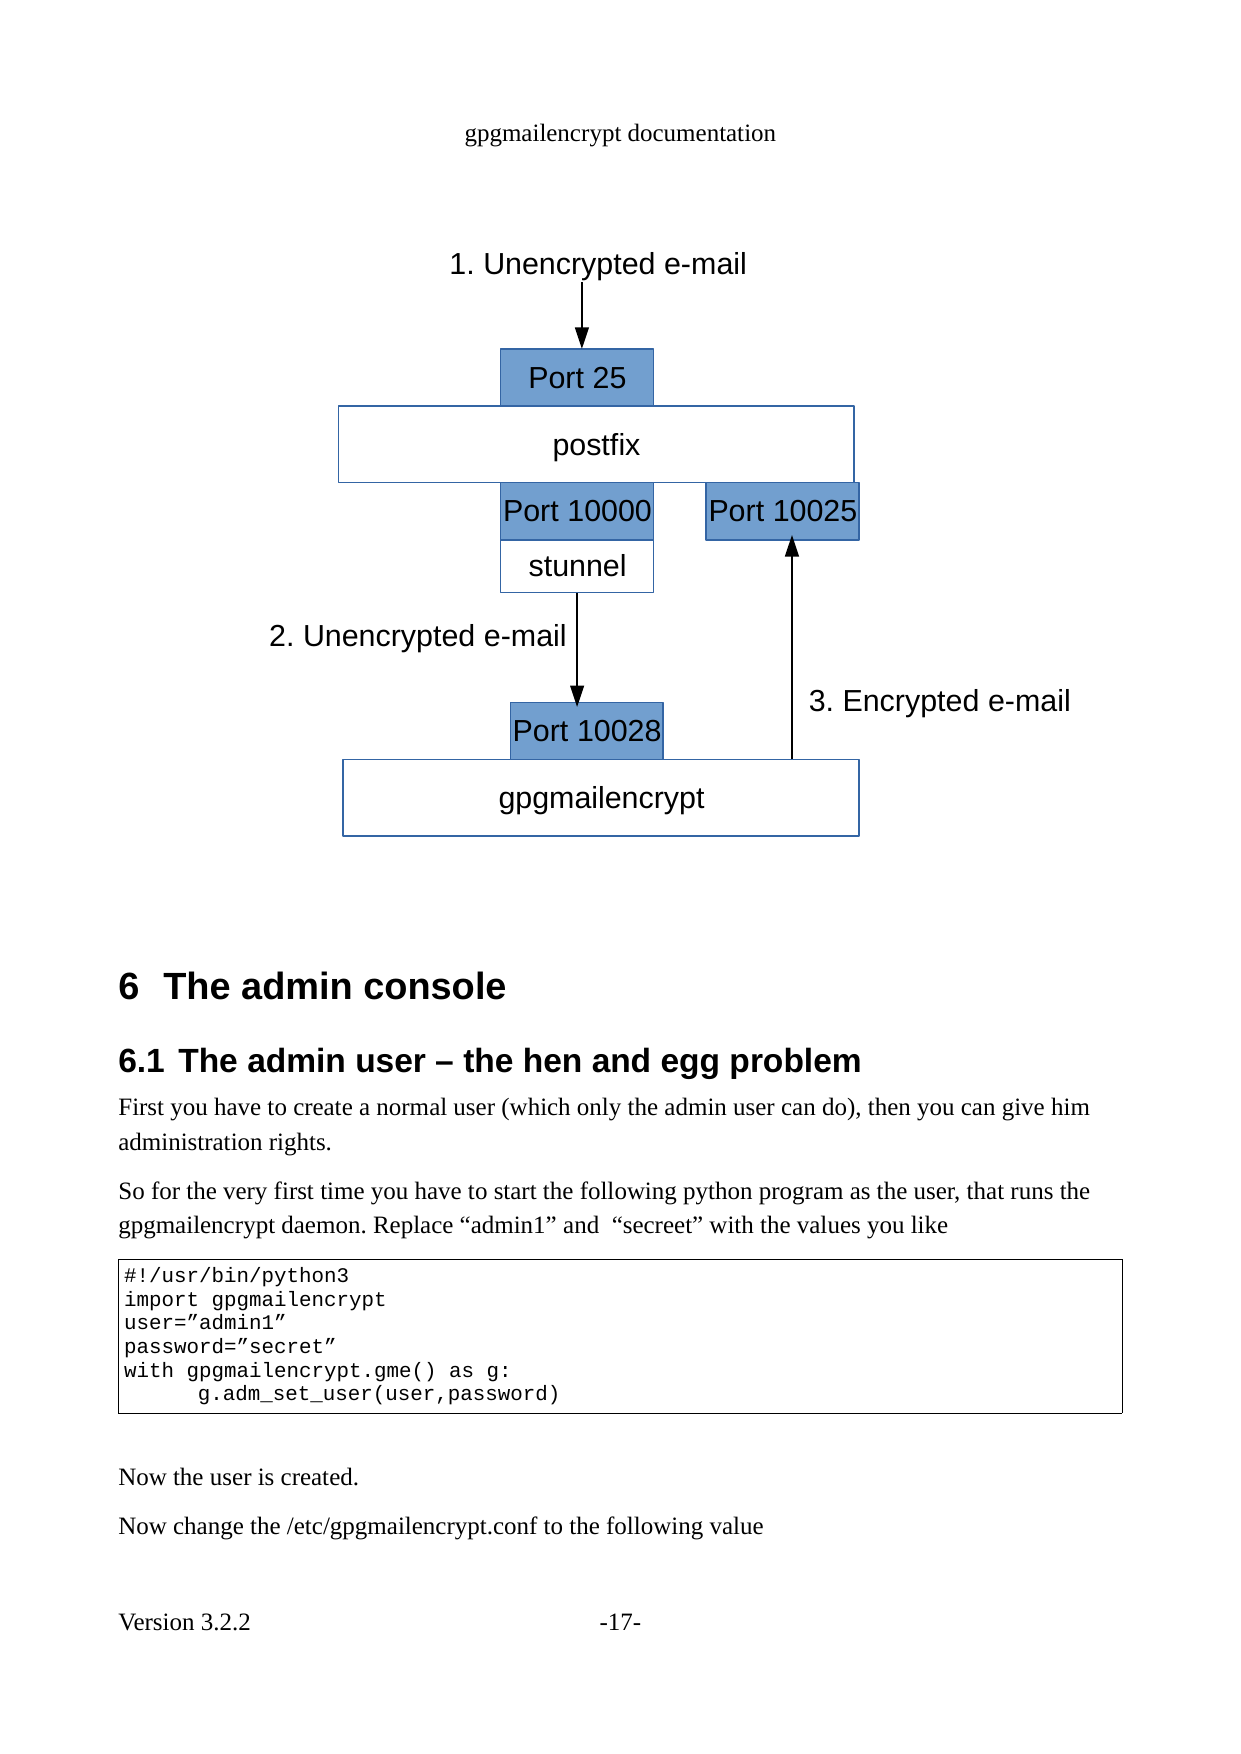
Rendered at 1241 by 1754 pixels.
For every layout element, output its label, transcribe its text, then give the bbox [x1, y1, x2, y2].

text Now the user is created. [118, 1462, 1122, 1491]
subtitle The admin console [118, 964, 1122, 1008]
text Now change the /etc/gpgmailencrypt.conf to the following value [118, 1511, 1122, 1540]
text First you have to create a normal user (which only the admin user can do), then you can give him administration rights. [118, 1092, 1122, 1155]
subtitle The admin user – the hen and egg problem [118, 1041, 1122, 1080]
text So for the very first time you have to start the following python program as the user, that runs the gpgmailencrypt daemon. Replace “admin1” and “secreet” with the values you like [118, 1176, 1122, 1239]
table_header #!/usr/bin/python3 import gpgmailencrypt user=”admin1” password=”secret” with gpgmailencrypt.gme() as g: g.adm_set_user(user,password) [119, 1260, 1122, 1413]
